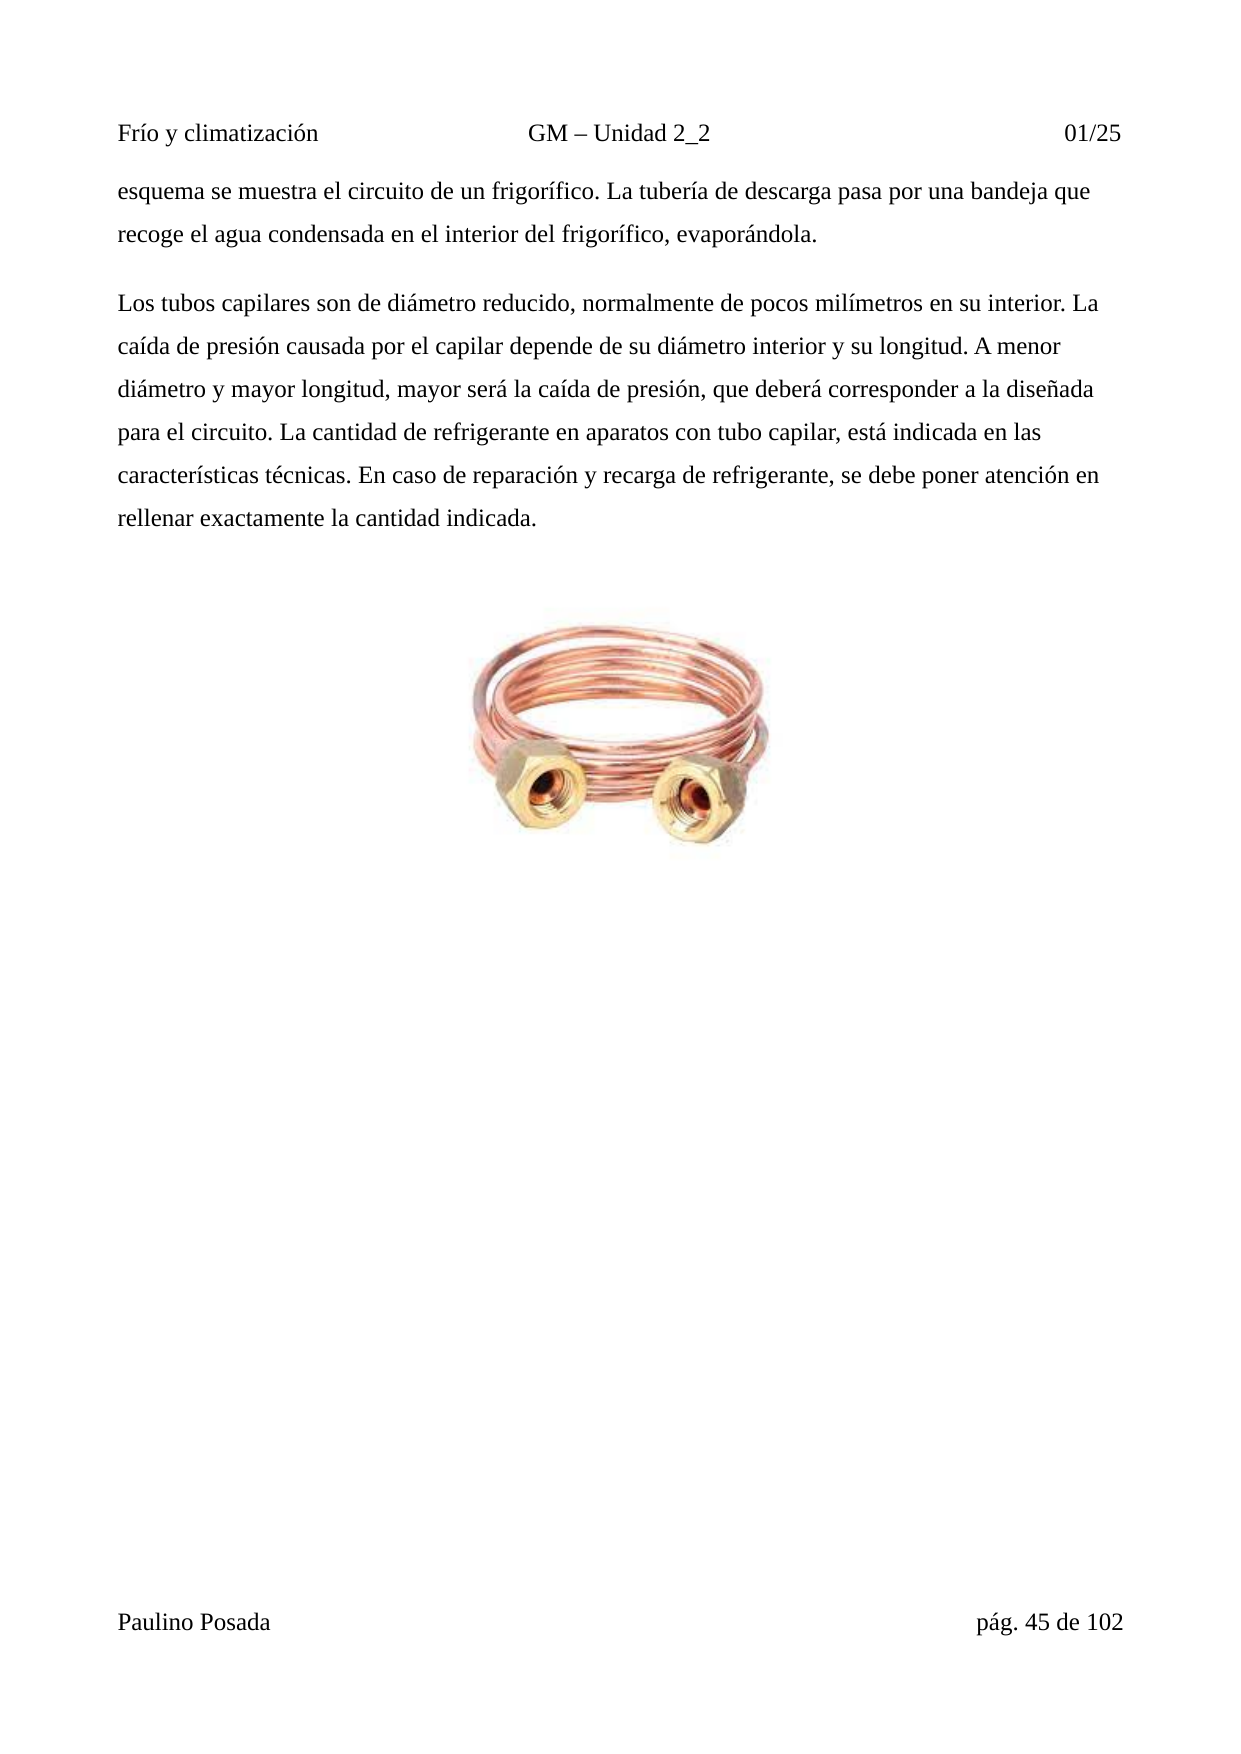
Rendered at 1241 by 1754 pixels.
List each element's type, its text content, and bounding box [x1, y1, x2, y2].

text esquema se muestra el circuito de un frigorífico. La tubería de descarga pasa por una bandeja que recoge el agua condensada en el interior del frigorífico, evaporándola. [117, 176, 1123, 248]
picture [444, 558, 797, 911]
text Los tubos capilares son de diámetro reducido, normalmente de pocos milímetros en su interior. La caída de presión causada por el capilar depende de su diámetro interior y su longitud. A menor diámetro y mayor longitud, mayor será la caída de presión, que deberá corresponder a la diseñada para el circuito. La cantidad de refrigerante en aparatos con tubo capilar, está indicada en las características técnicas. En caso de reparación y recarga de refrigerante, se debe poner atención en rellenar exactamente la cantidad indicada. [117, 288, 1123, 532]
